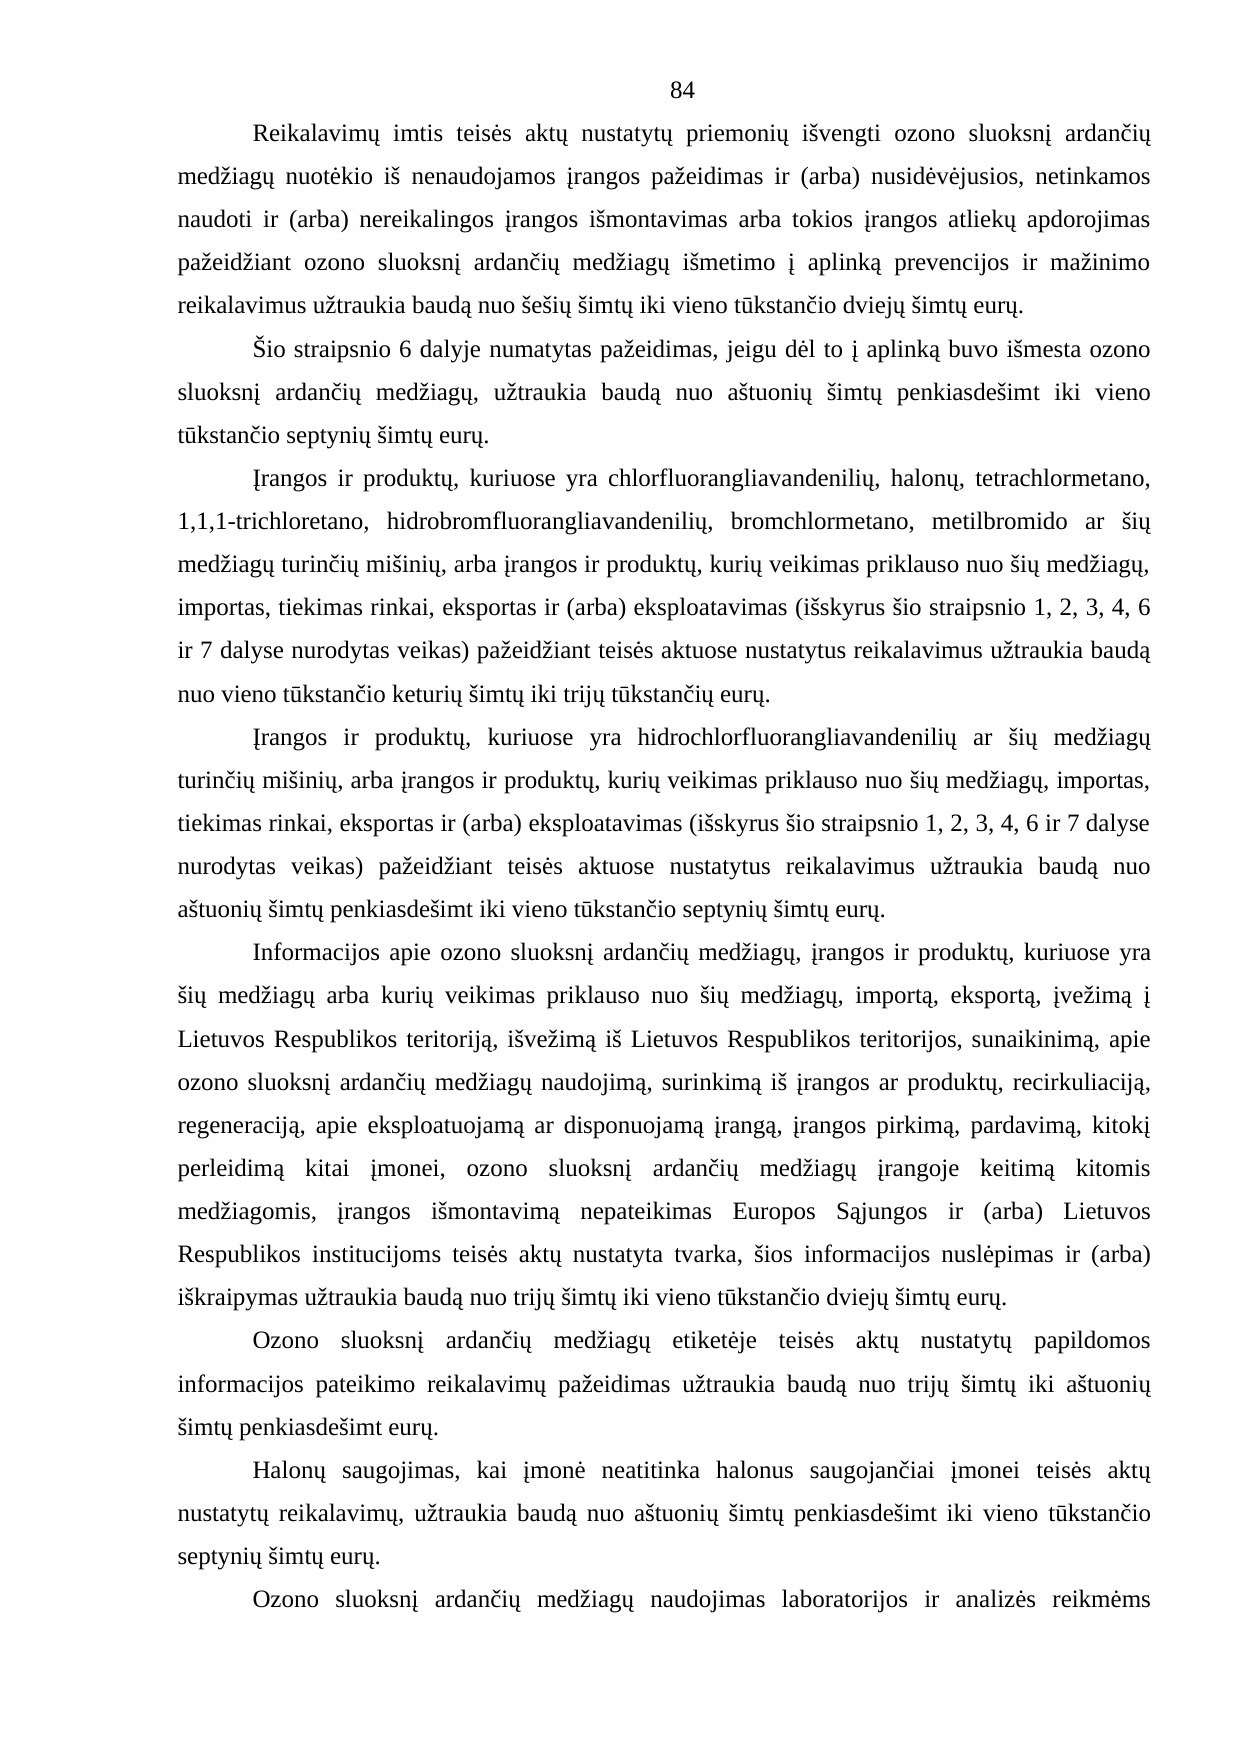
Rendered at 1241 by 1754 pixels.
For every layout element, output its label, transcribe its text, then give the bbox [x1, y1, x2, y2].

text Įrangos ir produktų, kuriuose yra hidrochlorfluorangliavandenilių ar šių medžiagų turinčių mišinių, arba įrangos ir produktų, kurių veikimas priklauso nuo šių medžiagų, importas, tiekimas rinkai, eksportas ir (arba) eksploatavimas (išskyrus šio straipsnio 1, 2, 3, 4, 6 ir 7 dalyse nurodytas veikas) pažeidžiant teisės aktuose nustatytus reikalavimus užtraukia baudą nuo aštuonių šimtų penkiasdešimt iki vieno tūkstančio septynių šimtų eurų. [177, 722, 1151, 923]
text Informacijos apie ozono sluoksnį ardančių medžiagų, įrangos ir produktų, kuriuose yra šių medžiagų arba kurių veikimas priklauso nuo šių medžiagų, importą, eksportą, įvežimą į Lietuvos Respublikos teritoriją, išvežimą iš Lietuvos Respublikos teritorijos, sunaikinimą, apie ozono sluoksnį ardančių medžiagų naudojimą, surinkimą iš įrangos ar produktų, recirkuliaciją, regeneraciją, apie eksploatuojamą ar disponuojamą įrangą, įrangos pirkimą, pardavimą, kitokį perleidimą kitai įmonei, ozono sluoksnį ardančių medžiagų įrangoje keitimą kitomis medžiagomis, įrangos išmontavimą nepateikimas Europos Sąjungos ir (arba) Lietuvos Respublikos institucijoms teisės aktų nustatyta tvarka, šios informacijos nuslėpimas ir (arba) iškraipymas užtraukia baudą nuo trijų šimtų iki vieno tūkstančio dviejų šimtų eurų. [177, 937, 1151, 1311]
text Ozono sluoksnį ardančių medžiagų etiketėje teisės aktų nustatytų papildomos informacijos pateikimo reikalavimų pažeidimas užtraukia baudą nuo trijų šimtų iki aštuonių šimtų penkiasdešimt eurų. [177, 1326, 1151, 1441]
text Reikalavimų imtis teisės aktų nustatytų priemonių išvengti ozono sluoksnį ardančių medžiagų nuotėkio iš nenaudojamos įrangos pažeidimas ir (arba) nusidėvėjusios, netinkamos naudoti ir (arba) nereikalingos įrangos išmontavimas arba tokios įrangos atliekų apdorojimas pažeidžiant ozono sluoksnį ardančių medžiagų išmetimo į aplinką prevencijos ir mažinimo reikalavimus užtraukia baudą nuo šešių šimtų iki vieno tūkstančio dviejų šimtų eurų. [177, 118, 1151, 319]
text Halonų saugojimas, kai įmonė neatitinka halonus saugojančiai įmonei teisės aktų nustatytų reikalavimų, užtraukia baudą nuo aštuonių šimtų penkiasdešimt iki vieno tūkstančio septynių šimtų eurų. [177, 1455, 1151, 1570]
text Šio straipsnio 6 dalyje numatytas pažeidimas, jeigu dėl to į aplinką buvo išmesta ozono sluoksnį ardančių medžiagų, užtraukia baudą nuo aštuonių šimtų penkiasdešimt iki vieno tūkstančio septynių šimtų eurų. [177, 334, 1151, 449]
text Ozono sluoksnį ardančių medžiagų naudojimas laboratorijos ir analizės reikmėms [177, 1584, 1151, 1613]
text Įrangos ir produktų, kuriuose yra chlorfluorangliavandenilių, halonų, tetrachlormetano, 1,1,1-trichloretano, hidrobromfluorangliavandenilių, bromchlormetano, metilbromido ar šių medžiagų turinčių mišinių, arba įrangos ir produktų, kurių veikimas priklauso nuo šių medžiagų, importas, tiekimas rinkai, eksportas ir (arba) eksploatavimas (išskyrus šio straipsnio 1, 2, 3, 4, 6 ir 7 dalyse nurodytas veikas) pažeidžiant teisės aktuose nustatytus reikalavimus užtraukia baudą nuo vieno tūkstančio keturių šimtų iki trijų tūkstančių eurų. [177, 463, 1151, 707]
